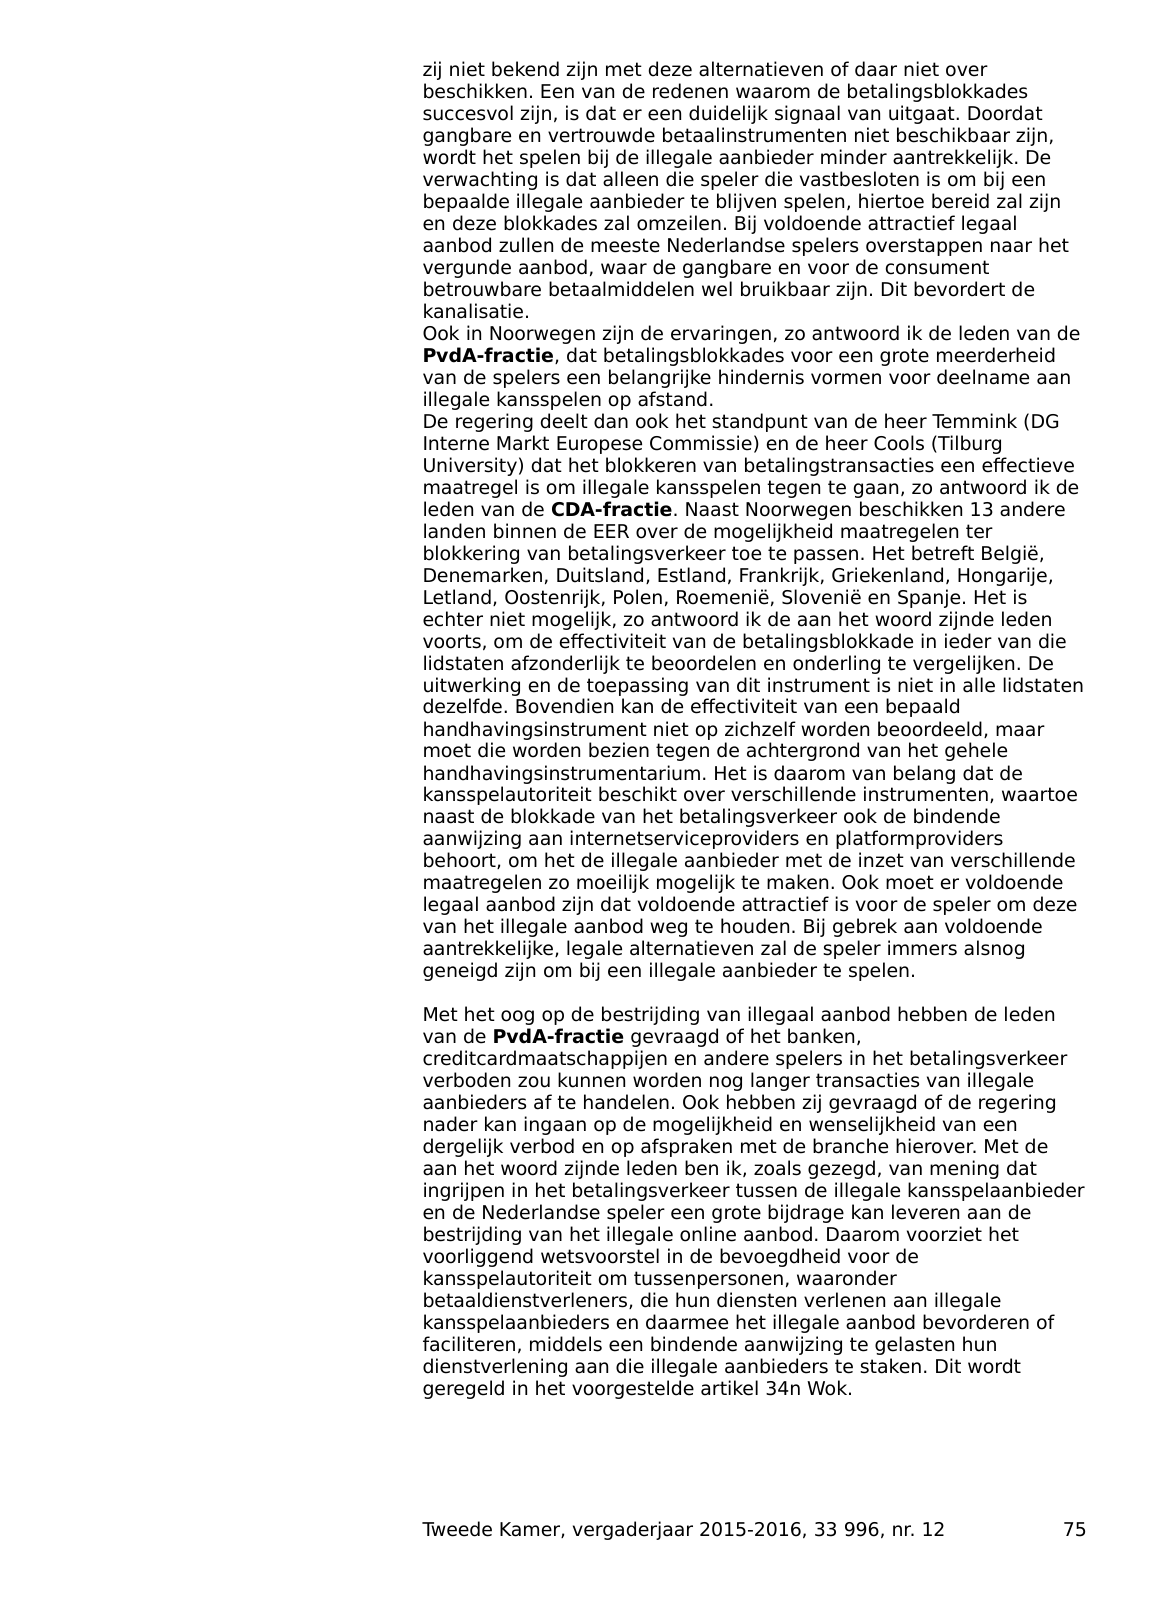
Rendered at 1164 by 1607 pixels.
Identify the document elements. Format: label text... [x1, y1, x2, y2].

text De regering deelt dan ook het standpunt van de heer Temmink (DG Interne Markt Europese Commissie) en de heer Cools (Tilburg University) dat het blokkeren van betalingstransacties een effectieve maatregel is om illegale kansspelen tegen te gaan, zo antwoord ik de leden van de CDA-fractie. Naast Noorwegen beschikken 13 andere landen binnen de EER over de mogelijkheid maatregelen ter blokkering van betalingsverkeer toe te passen. Het betreft België, Denemarken, Duitsland, Estland, Frankrijk, Griekenland, Hongarije, Letland, Oostenrijk, Polen, Roemenië, Slovenië en Spanje. Het is echter niet mogelijk, zo antwoord ik de aan het woord zijnde leden voorts, om de effectiviteit van de betalingsblokkade in ieder van die lidstaten afzonderlijk te beoordelen en onderling te vergelijken. De uitwerking en de toepassing van dit instrument is niet in alle lidstaten dezelfde. Bovendien kan de effectiviteit van een bepaald handhavingsinstrument niet op zichzelf worden beoordeeld, maar moet die worden bezien tegen de achtergrond van het gehele handhavingsinstrumentarium. Het is daarom van belang dat de kansspelautoriteit beschikt over verschillende instrumenten, waartoe naast de blokkade van het betalingsverkeer ook de bindende aanwijzing aan internetserviceproviders en platformproviders behoort, om het de illegale aanbieder met de inzet van verschillende maatregelen zo moeilijk mogelijk te maken. Ook moet er voldoende legaal aanbod zijn dat voldoende attractief is voor de speler om deze van het illegale aanbod weg te houden. Bij gebrek aan voldoende aantrekkelijke, legale alternatieven zal de speler immers alsnog geneigd zijn om bij een illegale aanbieder te spelen. [422, 411, 1087, 982]
text zij niet bekend zijn met deze alternatieven of daar niet over beschikken. Een van de redenen waarom de betalingsblokkades succesvol zijn, is dat er een duidelijk signaal van uitgaat. Doordat gangbare en vertrouwde betaalinstrumenten niet beschikbaar zijn, wordt het spelen bij de illegale aanbieder minder aantrekkelijk. De verwachting is dat alleen die speler die vastbesloten is om bij een bepaalde illegale aanbieder te blijven spelen, hiertoe bereid zal zijn en deze blokkades zal omzeilen. Bij voldoende attractief legaal aanbod zullen de meeste Nederlandse spelers overstappen naar het vergunde aanbod, waar de gangbare en voor de consument betrouwbare betaalmiddelen wel bruikbaar zijn. Dit bevordert de kanalisatie. [422, 59, 1087, 323]
text Met het oog op de bestrijding van illegaal aanbod hebben de leden van de PvdA-fractie gevraagd of het banken, creditcardmaatschappijen en andere spelers in het betalingsverkeer verboden zou kunnen worden nog langer transacties van illegale aanbieders af te handelen. Ook hebben zij gevraagd of de regering nader kan ingaan op de mogelijkheid en wenselijkheid van een dergelijk verbod en op afspraken met de branche hierover. Met de aan het woord zijnde leden ben ik, zoals gezegd, van mening dat ingrijpen in het betalingsverkeer tussen de illegale kansspelaanbieder en de Nederlandse speler een grote bijdrage kan leveren aan de bestrijding van het illegale online aanbod. Daarom voorziet het voorliggend wetsvoorstel in de bevoegdheid voor de kansspelautoriteit om tussenpersonen, waaronder betaaldienstverleners, die hun diensten verlenen aan illegale kansspelaanbieders en daarmee het illegale aanbod bevorderen of faciliteren, middels een bindende aanwijzing te gelasten hun dienstverlening aan die illegale aanbieders te staken. Dit wordt geregeld in het voorgestelde artikel 34n Wok. [422, 1004, 1087, 1400]
text Ook in Noorwegen zijn de ervaringen, zo antwoord ik de leden van de PvdA-fractie, dat betalingsblokkades voor een grote meerderheid van de spelers een belangrijke hindernis vormen voor deelname aan illegale kansspelen op afstand. [422, 323, 1087, 411]
